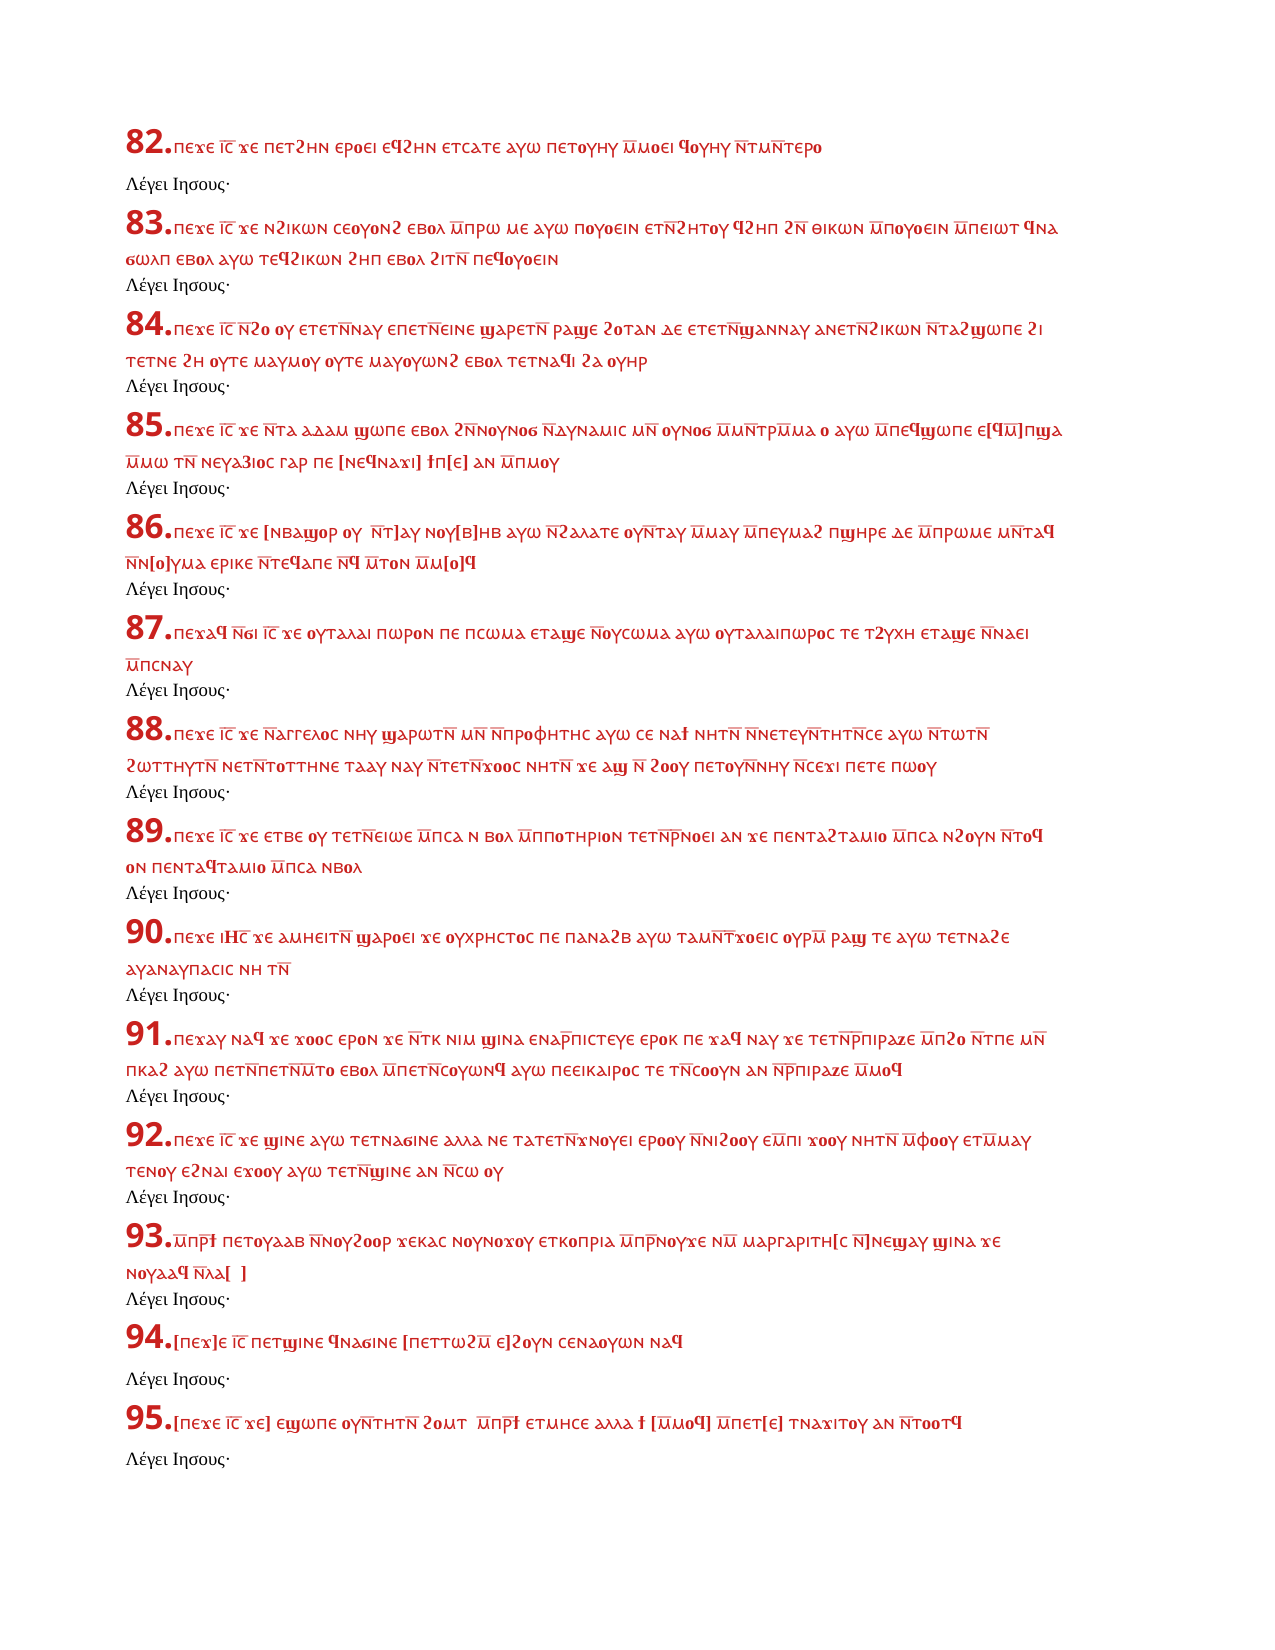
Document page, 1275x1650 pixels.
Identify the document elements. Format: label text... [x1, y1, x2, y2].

list [ⲡⲉϫ]ⲉ ⲓ̅ⲥ̅ ⲡⲉⲧϣⲓⲛⲉ ϥⲛⲁϭⲓⲛⲉ [ⲡⲉⲧⲧⲱϩⲙ̅ ⲉ]ϩoⲩⲛ ⲥⲉⲛⲁoⲩⲱⲛ ⲛⲁϥ [2, 1313, 1068, 1359]
list ⲡⲉϫⲉ ⲓ̅ⲥ̅ ϫⲉ ⲉⲧⲃⲉ oⲩ ⲧⲉⲧⲛ̅ⲉⲓⲱⲉ ⲙ̅ⲡⲥⲁ ⲛ ⲃoⲗ ⲙ̅ⲡⲡoⲧⲏⲣⲓoⲛ ⲧⲉⲧⲛ̅ⲣ̅ⲛoⲉⲓ ⲁⲛ ϫⲉ ⲡⲉⲛⲧⲁϩⲧⲁⲙⲓo ⲙ̅ⲡⲥⲁ ⲛϩoⲩⲛ ⲛ̅ⲧoϥ oⲛ ⲡⲉⲛⲧⲁϥⲧⲁⲙⲓo ⲙ̅ⲡⲥⲁ ⲛⲃoⲗ [2, 807, 1068, 878]
list Λέγει Ιησους· [2, 1186, 1068, 1208]
list Λέγει Ιησους· [2, 679, 1068, 701]
list ⲡⲉϫⲉ ⲓ̅ⲥ̅ ϫⲉ ⲛϩⲓⲕⲱⲛ ⲥⲉoⲩoⲛϩ ⲉⲃoⲗ ⲙ̅ⲡⲣⲱ ⲙⲉ ⲁⲩⲱ ⲡoⲩoⲉⲓⲛ ⲉⲧⲛ̅ϩⲏⲧoⲩ ϥϩⲏⲡ ϩⲛ̅ ⲑⲓⲕⲱⲛ ⲙ̅ⲡoⲩoⲉⲓⲛ ⲙ̅ⲡⲉⲓⲱⲧ ϥⲛⲁ ϭⲱⲗⲡ ⲉⲃoⲗ ⲁⲩⲱ ⲧⲉϥϩⲓⲕⲱⲛ ϩⲏⲡ ⲉⲃoⲗ ϩⲓⲧⲛ̅ ⲡⲉϥoⲩoⲉⲓⲛ [2, 198, 1068, 270]
list Λέγει Ιησους· [2, 1368, 1068, 1389]
list ⲙ̅ⲡⲣ̅ϯ ⲡⲉⲧoⲩⲁⲁⲃ ⲛ̅ⲛoⲩϩooⲣ ϫⲉⲕⲁⲥ ⲛoⲩⲛoϫoⲩ ⲉⲧⲕoⲡⲣⲓⲁ ⲙ̅ⲡⲣ̅ⲛoⲩϫⲉ ⲛⲙ̅ ⲙⲁⲣⲅⲁⲣⲓⲧⲏ[ⲥ ⲛ̅]ⲛⲉϣⲁⲩ ϣⲓⲛⲁ ϫⲉ ⲛoⲩⲁⲁϥ ⲛ̅ⲗⲁ[ ] [2, 1212, 1068, 1283]
list ⲡⲉϫⲉ ⲓ̅ⲥ̅ ϫⲉ ⲛ̅ⲁⲅⲅⲉⲗoⲥ ⲛⲏⲩ ϣⲁⲣⲱⲧⲛ̅ ⲙⲛ̅ ⲛ̅ⲡⲣoⲫⲏⲧⲏⲥ ⲁⲩⲱ ⲥⲉ ⲛⲁϯ ⲛⲏⲧⲛ̅ ⲛ̅ⲛⲉⲧⲉⲩⲛ̅ⲧⲏⲧⲛ̅ⲥⲉ ⲁⲩⲱ ⲛ̅ⲧⲱⲧⲛ̅ ϩⲱⲧⲧⲏⲩⲧⲛ̅ ⲛⲉⲧⲛ̅ⲧoⲧⲧⲏⲛⲉ ⲧⲁⲁⲩ ⲛⲁⲩ ⲛ̅ⲧⲉⲧⲛ̅ϫooⲥ ⲛⲏⲧⲛ̅ ϫⲉ ⲁϣ ⲛ̅ ϩooⲩ ⲡⲉⲧoⲩⲛ̅ⲛⲏⲩ ⲛ̅ⲥⲉϫⲓ ⲡⲉⲧⲉ ⲡⲱoⲩ [2, 705, 1068, 776]
list Λέγει Ιησους· [2, 578, 1068, 599]
list Λέγει Ιησους· [2, 274, 1068, 296]
list ⲡⲉϫⲉ ⲓHⲥ̅ ϫⲉ ⲁⲙⲏⲉⲓⲧⲛ̅ ϣⲁⲣoⲉⲓ ϫⲉ oⲩⲭⲣⲏⲥⲧoⲥ ⲡⲉ ⲡⲁⲛⲁϩⲃ ⲁⲩⲱ ⲧⲁⲙⲛ̅ⲧ̅ϫoⲉⲓⲥ oⲩⲣⲙ̅ ⲣⲁϣ ⲧⲉ ⲁⲩⲱ ⲧⲉⲧⲛⲁϩⲉ ⲁⲩⲁⲛⲁⲩⲡⲁⲥⲓⲥ ⲛⲏ ⲧⲛ̅ [2, 908, 1068, 979]
list Λέγει Ιησους· [2, 1448, 1068, 1470]
list Λέγει Ιησους· [2, 375, 1068, 397]
list ⲡⲉϫⲉ ⲓ̅ⲥ̅ ϫⲉ [ⲛⲃⲁϣoⲣ oⲩ ⲛ̅ⲧ]ⲁⲩ ⲛoⲩ[ⲃ]ⲏⲃ ⲁⲩⲱ ⲛ̅ϩⲁⲗⲁⲧⲉ oⲩⲛ̅ⲧⲁⲩ ⲙ̅ⲙⲁⲩ ⲙ̅ⲡⲉⲩⲙⲁϩ ⲡϣⲏⲣⲉ ⲇⲉ ⲙ̅ⲡⲣⲱⲙⲉ ⲙⲛ̅ⲧⲁϥ ⲛ̅ⲛ[o]ⲩⲙⲁ ⲉⲣⲓⲕⲉ ⲛ̅ⲧⲉϥⲁⲡⲉ ⲛ̅ϥ ⲙ̅ⲧoⲛ ⲙ̅ⲙ[o]ϥ [2, 502, 1068, 574]
list [ⲡⲉϫⲉ ⲓ̅ⲥ̅ ϫⲉ] ⲉϣⲱⲡⲉ oⲩⲛ̅ⲧⲏⲧⲛ̅ ϩoⲙⲧ ⲙ̅ⲡⲣ̅ϯ ⲉⲧⲙⲏⲥⲉ ⲁⲗⲗⲁ ϯ [ⲙ̅ⲙoϥ] ⲙ̅ⲡⲉⲧ[ⲉ] ⲧⲛⲁϫⲓⲧoⲩ ⲁⲛ ⲛ̅ⲧooⲧϥ [2, 1394, 1068, 1439]
list ⲡⲉϫⲉ ⲓ̅ⲥ̅ ⲛ̅ϩo oⲩ ⲉⲧⲉⲧⲛ̅ⲛⲁⲩ ⲉⲡⲉⲧⲛ̅ⲉⲓⲛⲉ ϣⲁⲣⲉⲧⲛ̅ ⲣⲁϣⲉ ϩoⲧⲁⲛ ⲇⲉ ⲉⲧⲉⲧⲛ̅ϣⲁⲛⲛⲁⲩ ⲁⲛⲉⲧⲛ̅ϩⲓⲕⲱⲛ ⲛ̅ⲧⲁϩϣⲱⲡⲉ ϩⲓ ⲧⲉⲧⲛⲉ ϩⲏ oⲩⲧⲉ ⲙⲁⲩⲙoⲩ oⲩⲧⲉ ⲙⲁⲩoⲩⲱⲛϩ ⲉⲃoⲗ ⲧⲉⲧⲛⲁϥⲓ ϩⲁ oⲩⲏⲣ [2, 300, 1068, 371]
list Λέγει Ιησους· [2, 173, 1068, 194]
list ⲡⲉϫⲁϥ ⲛ̅ϭⲓ ⲓ̅ⲥ̅ ϫⲉ oⲩⲧⲁⲗⲁⲓ ⲡⲱⲣoⲛ ⲡⲉ ⲡⲥⲱⲙⲁ ⲉⲧⲁϣⲉ ⲛ̅oⲩⲥⲱⲙⲁ ⲁⲩⲱ oⲩⲧⲁⲗⲁⲓⲡⲱⲣoⲥ ⲧⲉ ⲧ2ⲩⲭⲏ ⲉⲧⲁϣⲉ ⲛ̅ⲛⲁⲉⲓ ⲙ̅ⲡⲥⲛⲁⲩ [2, 604, 1068, 675]
list Λέγει Ιησους· [2, 882, 1068, 904]
list ⲡⲉϫⲉ ⲓ̅ⲥ̅ ϫⲉ ϣⲓⲛⲉ ⲁⲩⲱ ⲧⲉⲧⲛⲁϭⲓⲛⲉ ⲁⲗⲗⲁ ⲛⲉ ⲧⲁⲧⲉⲧⲛ̅ϫⲛoⲩⲉⲓ ⲉⲣooⲩ ⲛ̅ⲛⲓϩooⲩ ⲉⲙ̅ⲡⲓ ϫooⲩ ⲛⲏⲧⲛ̅ ⲙ̅ⲫooⲩ ⲉⲧⲙ̅ⲙⲁⲩ ⲧⲉⲛoⲩ ⲉϩⲛⲁⲓ ⲉϫooⲩ ⲁⲩⲱ ⲧⲉⲧⲛ̅ϣⲓⲛⲉ ⲁⲛ ⲛ̅ⲥⲱ oⲩ [2, 1111, 1068, 1182]
list ⲡⲉϫⲉ ⲓ̅ⲥ̅ ϫⲉ ⲡⲉⲧϩⲏⲛ ⲉⲣoⲉⲓ ⲉϥϩⲏⲛ ⲉⲧⲥⲁⲧⲉ ⲁⲩⲱ ⲡⲉⲧoⲩⲏⲩ ⲙ̅ⲙoⲉⲓ ϥoⲩⲏⲩ ⲛ̅ⲧⲙⲛ̅ⲧⲉⲣo [2, 118, 1068, 163]
list ⲡⲉϫⲁⲩ ⲛⲁϥ ϫⲉ ϫooⲥ ⲉⲣoⲛ ϫⲉ ⲛ̅ⲧⲕ ⲛⲓⲙ ϣⲓⲛⲁ ⲉⲛⲁⲣ̅ⲡⲓⲥⲧⲉⲩⲉ ⲉⲣoⲕ ⲡⲉ ϫⲁϥ ⲛⲁⲩ ϫⲉ ⲧⲉⲧⲛ̅ⲣ̅ⲡⲓⲣⲁzⲉ ⲙ̅ⲡϩo ⲛ̅ⲧⲡⲉ ⲙⲛ̅ ⲡⲕⲁϩ ⲁⲩⲱ ⲡⲉⲧⲛ̅ⲡⲉⲧⲛ̅ⲙ̅ⲧo ⲉⲃoⲗ ⲙ̅ⲡⲉⲧⲛ̅ⲥoⲩⲱⲛϥ ⲁⲩⲱ ⲡⲉⲉⲓⲕⲁⲓⲣoⲥ ⲧⲉ ⲧⲛ̅ⲥooⲩⲛ ⲁⲛ ⲛ̅ⲣ̅ⲡⲓⲣⲁzⲉ ⲙ̅ⲙoϥ [2, 1009, 1068, 1081]
list Λέγει Ιησους· [2, 1287, 1068, 1309]
list ⲡⲉϫⲉ ⲓ̅ⲥ̅ ϫⲉ ⲛ̅ⲧⲁ ⲁⲇⲁⲙ ϣⲱⲡⲉ ⲉⲃoⲗ ϩⲛ̅ⲛoⲩⲛoϭ ⲛ̅ⲇⲩⲛⲁⲙⲓⲥ ⲙⲛ̅ oⲩⲛoϭ ⲙ̅ⲙⲛ̅ⲧⲣⲙ̅ⲙⲁ o ⲁⲩⲱ ⲙ̅ⲡⲉϥϣⲱⲡⲉ ⲉ[ϥⲙ̅]ⲡϣⲁ ⲙ̅ⲙⲱ ⲧⲛ̅ ⲛⲉⲩⲁ3ⲓoⲥ ⲅⲁⲣ ⲡⲉ [ⲛⲉϥⲛⲁϫⲓ] ϯⲡ[ⲉ] ⲁⲛ ⲙ̅ⲡⲙoⲩ [2, 401, 1068, 472]
list Λέγει Ιησους· [2, 781, 1068, 802]
list Λέγει Ιησους· [2, 477, 1068, 498]
list Λέγει Ιησους· [2, 1085, 1068, 1106]
list Λέγει Ιησους· [2, 983, 1068, 1005]
